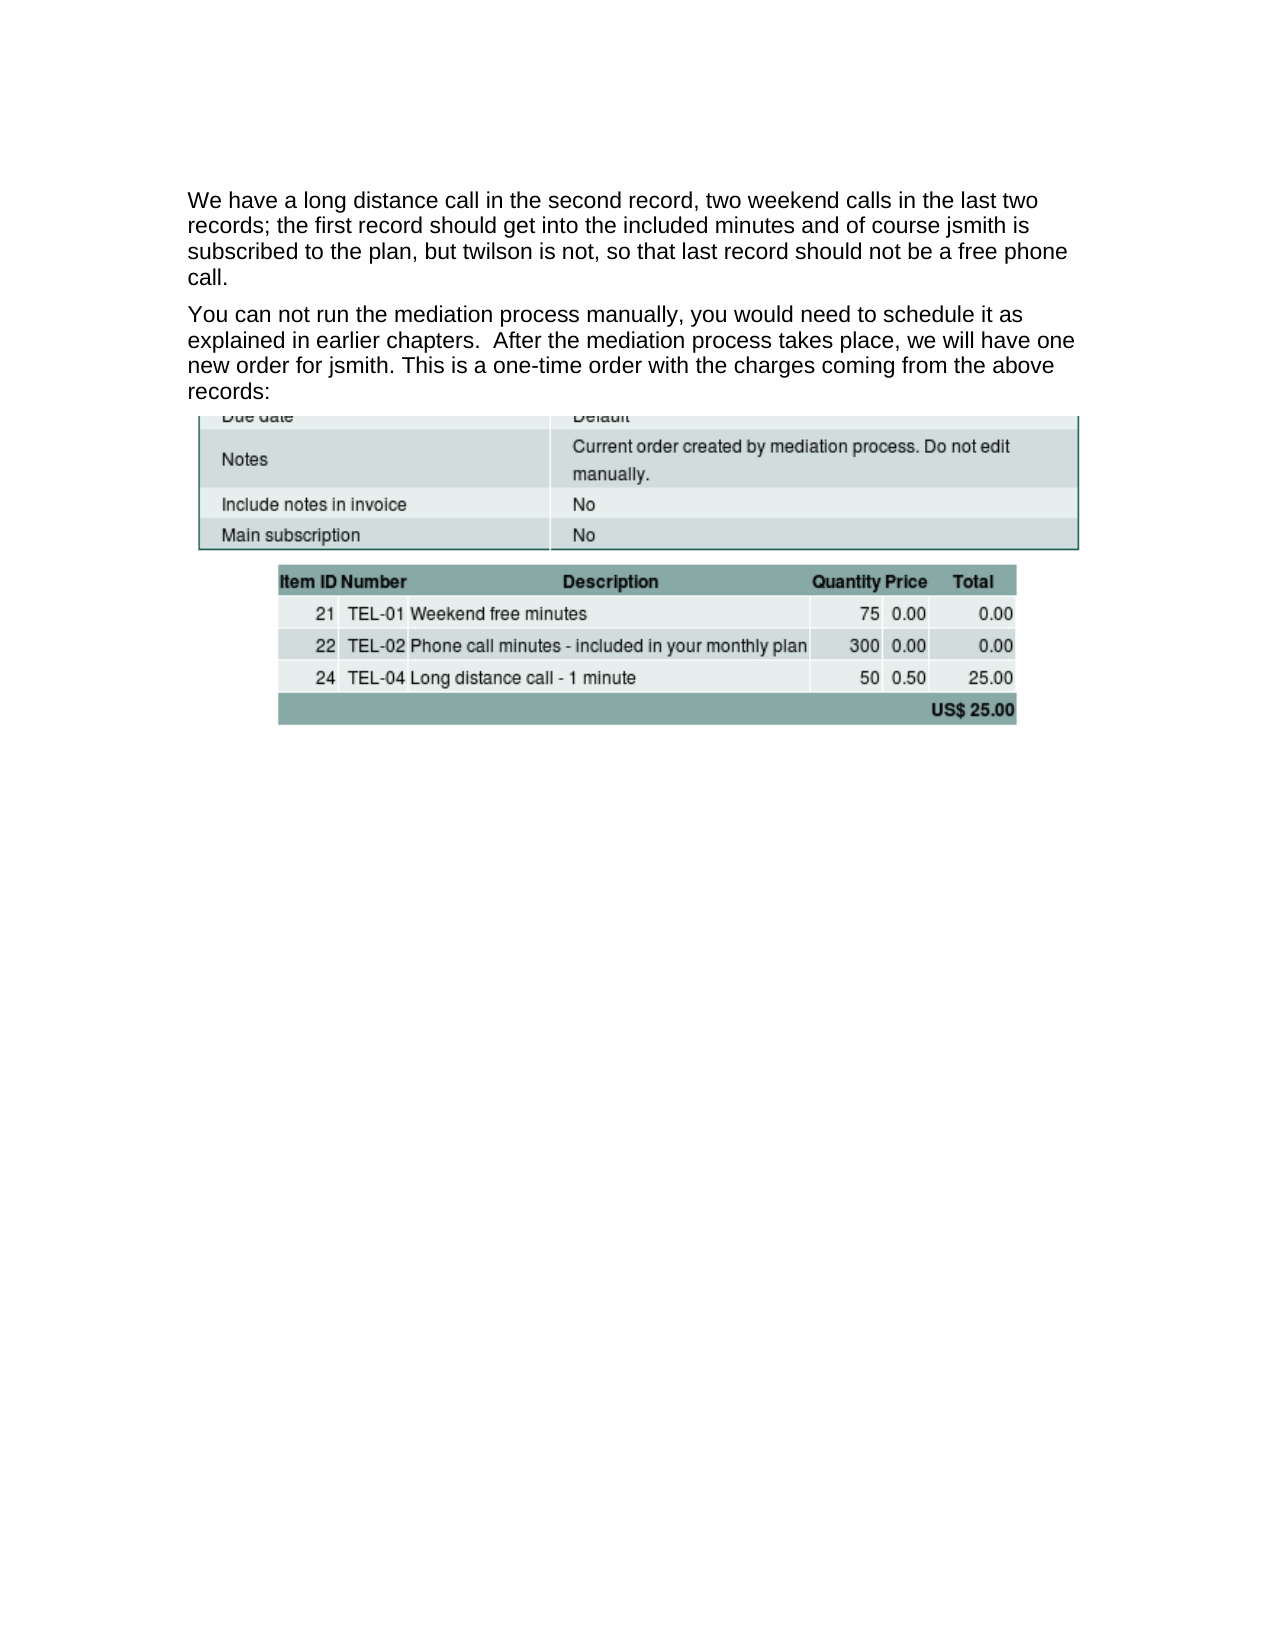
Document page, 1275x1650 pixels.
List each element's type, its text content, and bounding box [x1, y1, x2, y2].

picture [187, 416, 1088, 728]
text You can not run the mediation process manually, you would need to schedule it as explained in earlier chapters. After the mediation process takes place, we will have one new order for jsmith. This is a one-time order with the charges coming from the above records: [187, 302, 1087, 404]
text We have a long distance call in the second record, two weekend calls in the last two records; the first record should get into the included minutes and of course jsmith is subscribed to the plan, but twilson is not, so that last record should not be a free phone call. [187, 187, 1087, 290]
